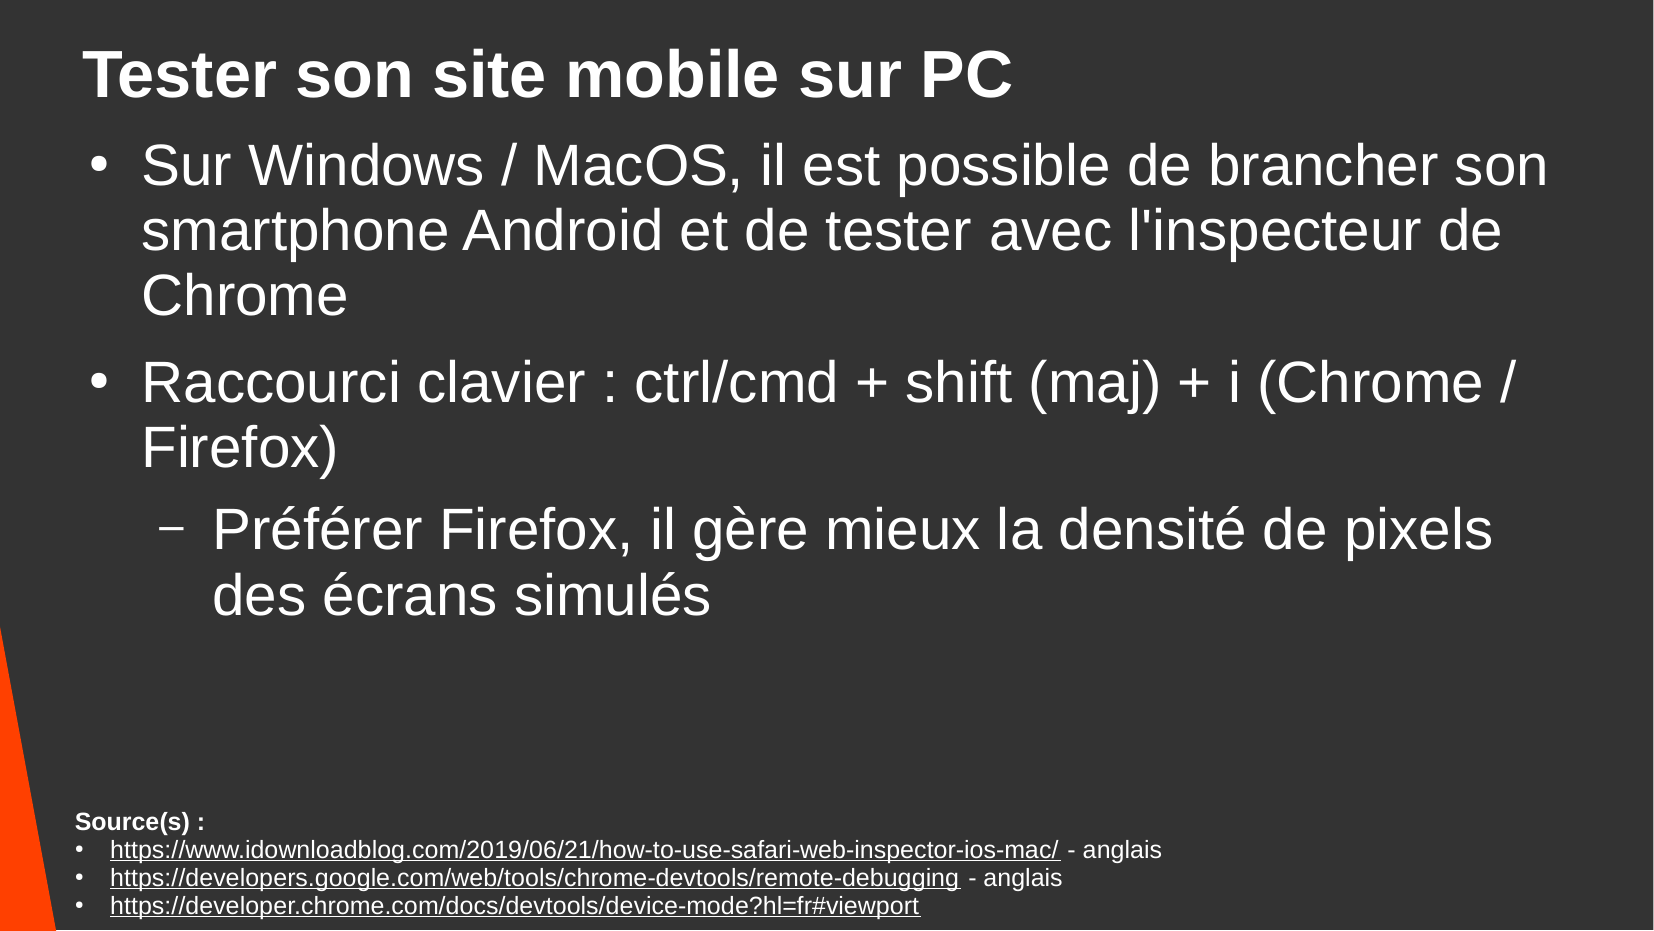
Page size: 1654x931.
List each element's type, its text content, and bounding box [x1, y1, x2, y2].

text_box Source(s) : https://www.idownloadblog.com/2019/06/21/how-to-use-safari-web-inspector-ios-mac/ - anglais https://developers.google.com/web/tools/chrome-devtools/remote-debugging - anglais https://developer.chrome.com/docs/devtools/device-mode?hl=fr#viewport [60, 800, 1217, 928]
text_box [0, 626, 57, 931]
list Sur Windows / MacOS, il est possible de brancher son smartphone Android et de tester avec l'inspecteur de Chrome Raccourci clavier : ctrl/cmd + shift (maj) + i (Chrome / Firefox) Préférer Firefox, il gère mieux la densité de pixels des écrans simulés [70, 132, 1605, 718]
title Tester son site mobile sur PC [82, 37, 1571, 112]
